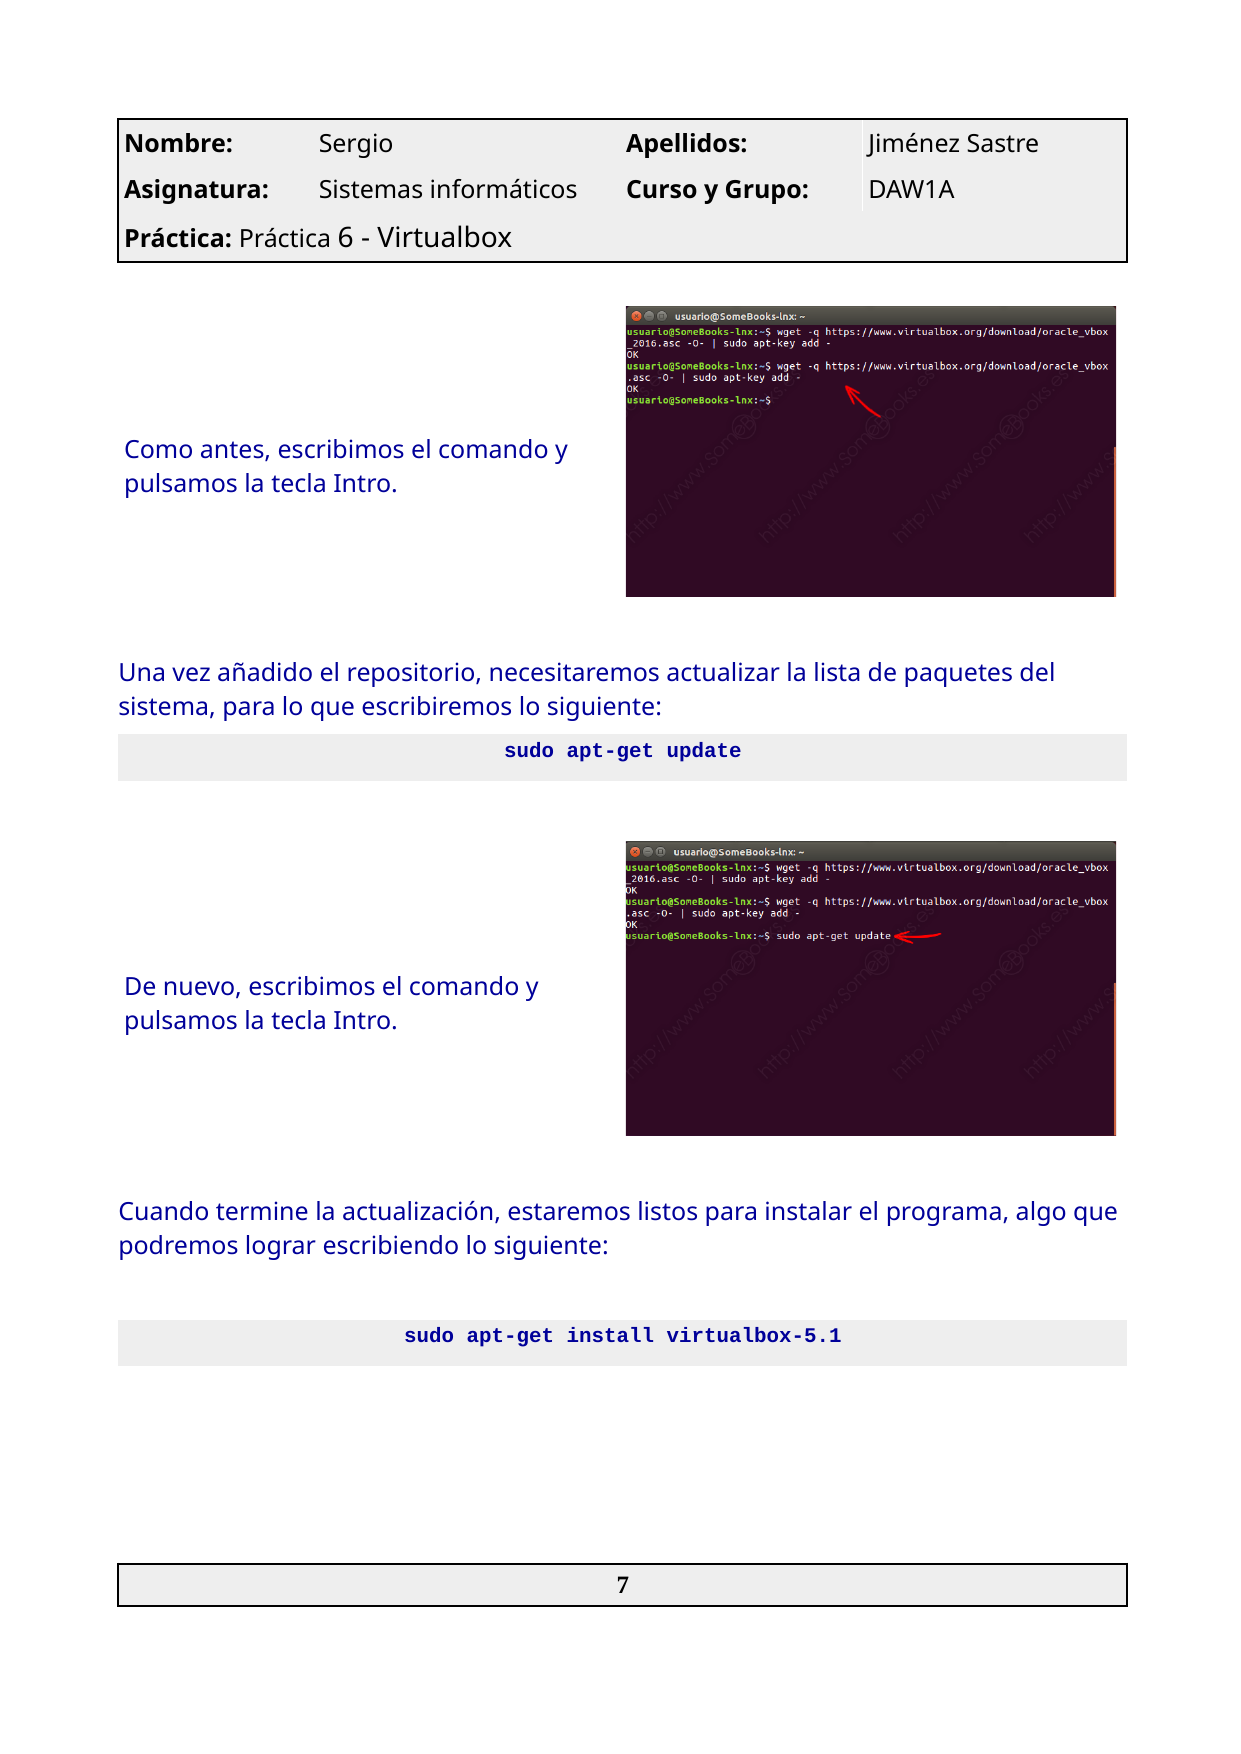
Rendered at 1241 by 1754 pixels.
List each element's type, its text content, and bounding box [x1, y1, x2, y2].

table_header Como antes, escribimos el comando y pulsamos la tecla Intro. [118, 301, 620, 643]
text Una vez añadido el repositorio, necesitaremos actualizar la lista de paquetes del sistema, para lo que escribiremos lo siguiente: [118, 654, 1122, 723]
table_header De nuevo, escribimos el comando y pulsamos la tecla Intro. [118, 836, 620, 1182]
text Cuando termine la actualización, estaremos listos para instalar el programa, algo que podremos lograr escribiendo lo siguiente: [118, 1194, 1122, 1262]
picture [625, 306, 1117, 597]
table_header [620, 836, 1122, 1182]
picture [625, 841, 1117, 1136]
table_header sudo apt-get install virtualbox-5.1 [118, 1320, 1127, 1366]
table_header sudo apt-get update [118, 734, 1127, 781]
table_header [620, 301, 1122, 643]
